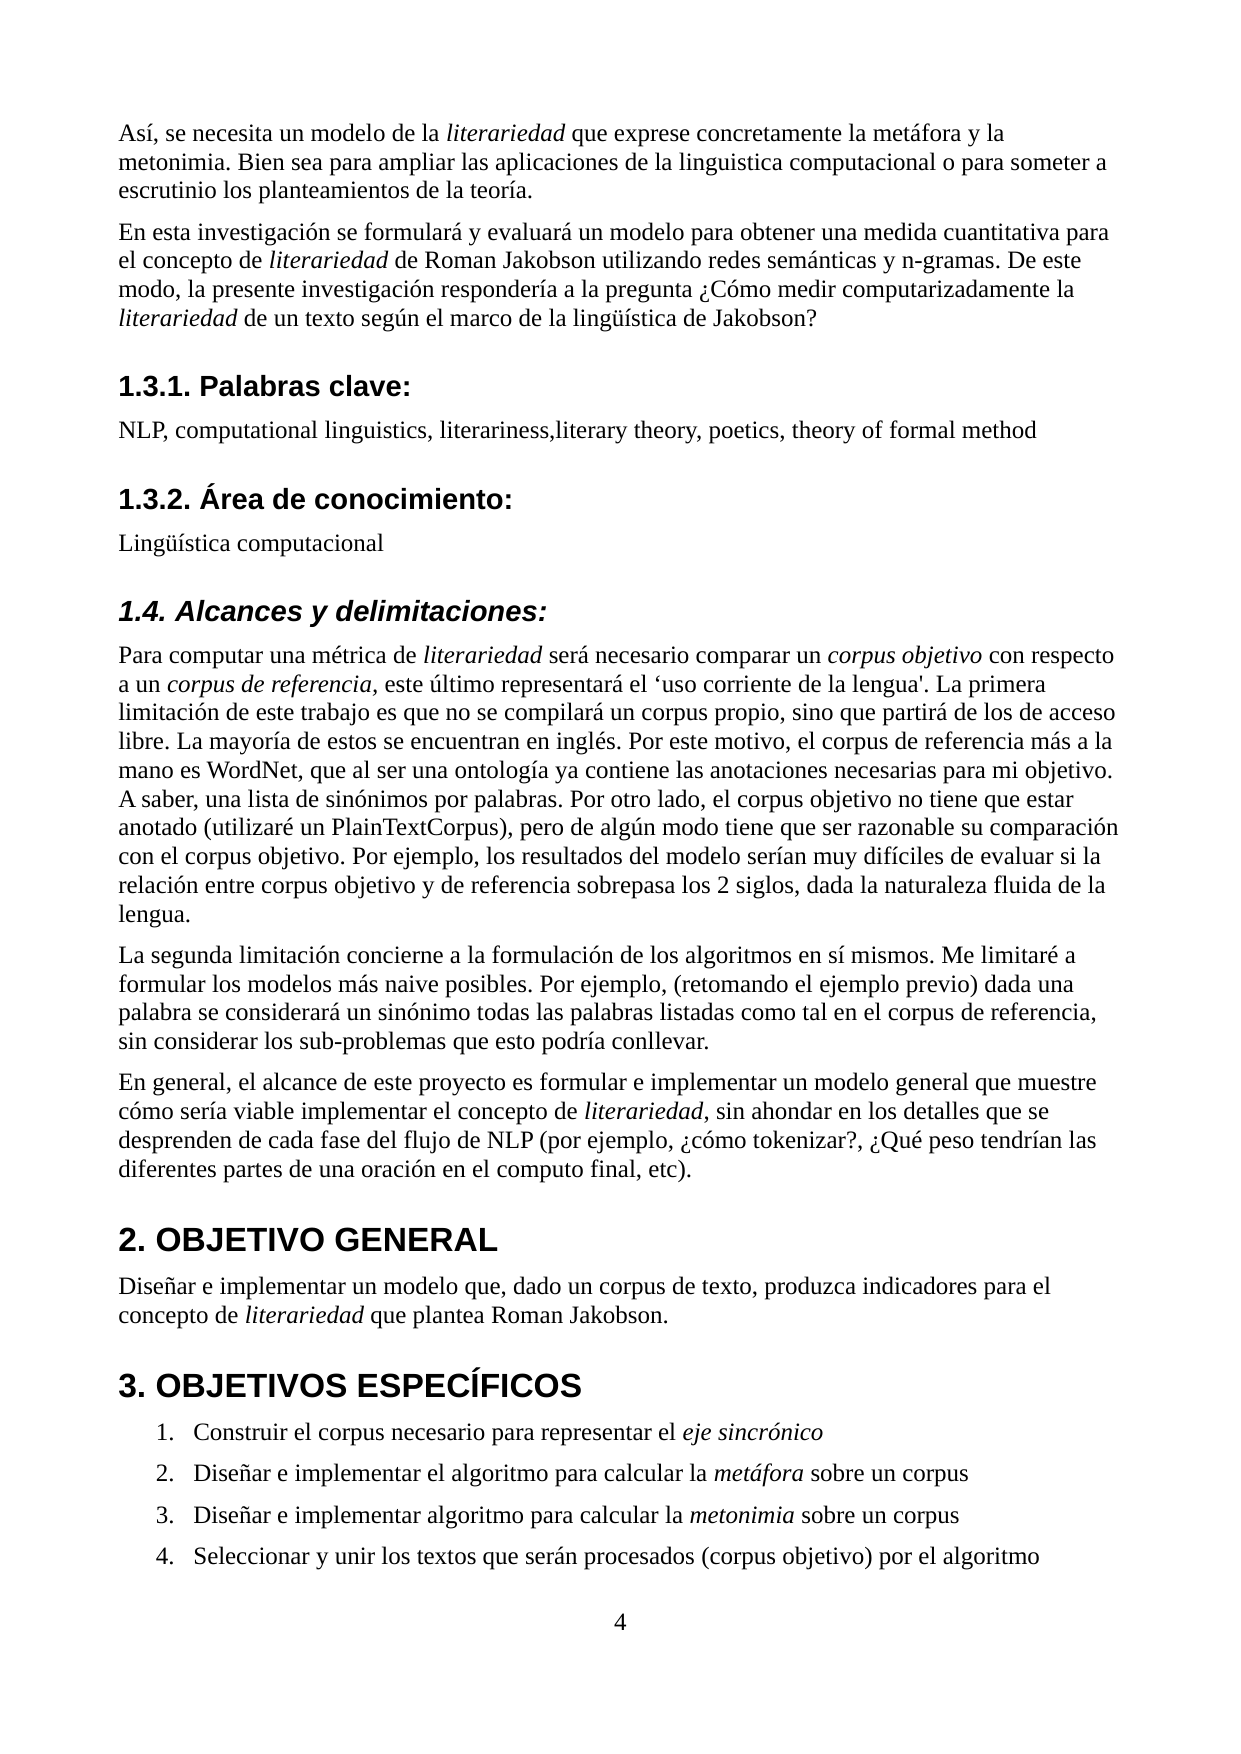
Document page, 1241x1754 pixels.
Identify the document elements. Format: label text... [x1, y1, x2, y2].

text Lingüística computacional [118, 528, 1122, 556]
subtitle OBJETIVO GENERAL [118, 1220, 1122, 1259]
text En esta investigación se formulará y evaluará un modelo para obtener una medida cuantitativa para el concepto de literariedad de Roman Jakobson utilizando redes semánticas y n-gramas. De este modo, la presente investigación respondería a la pregunta ¿Cómo medir computarizadamente la literariedad de un texto según el marco de la lingüística de Jakobson? [118, 217, 1122, 332]
list Diseñar e implementar algoritmo para calcular la metonimia sobre un corpus [156, 1500, 1122, 1528]
subtitle OBJETIVOS ESPECÍFICOS [118, 1366, 1122, 1405]
text La segunda limitación concierne a la formulación de los algoritmos en sí mismos. Me limitaré a formular los modelos más naive posibles. Por ejemplo, (retomando el ejemplo previo) dada una palabra se considerará un sinónimo todas las palabras listadas como tal en el corpus de referencia, sin considerar los sub-problemas que esto podría conllevar. [118, 940, 1122, 1055]
text En general, el alcance de este proyecto es formular e implementar un modelo general que muestre cómo sería viable implementar el concepto de literariedad, sin ahondar en los detalles que se desprenden de cada fase del flujo de NLP (por ejemplo, ¿cómo tokenizar?, ¿Qué peso tendrían las diferentes partes de una oración en el computo final, etc). [118, 1067, 1122, 1182]
text Para computar una métrica de literariedad será necesario comparar un corpus objetivo con respecto a un corpus de referencia, este último representará el ‘uso corriente de la lengua'. La primera limitación de este trabajo es que no se compilará un corpus propio, sino que partirá de los de acceso libre. La mayoría de estos se encuentran en inglés. Por este motivo, el corpus de referencia más a la mano es WordNet, que al ser una ontología ya contiene las anotaciones necesarias para mi objetivo. A saber, una lista de sinónimos por palabras. Por otro lado, el corpus objetivo no tiene que estar anotado (utilizaré un PlainTextCorpus), pero de algún modo tiene que ser razonable su comparación con el corpus objetivo. Por ejemplo, los resultados del modelo serían muy difíciles de evaluar si la relación entre corpus objetivo y de referencia sobrepasa los 2 siglos, dada la naturaleza fluida de la lengua. [118, 640, 1122, 927]
list Diseñar e implementar el algoritmo para calcular la metáfora sobre un corpus [156, 1458, 1122, 1487]
subtitle Palabras clave: [118, 369, 1122, 403]
text Así, se necesita un modelo de la literariedad que exprese concretamente la metáfora y la metonimia. Bien sea para ampliar las aplicaciones de la linguistica computacional o para someter a escrutinio los planteamientos de la teoría. [118, 118, 1122, 204]
text NLP, computational linguistics, literariness,literary theory, poetics, theory of formal method [118, 415, 1122, 444]
subtitle Área de conocimiento: [118, 482, 1122, 515]
list Construir el corpus necesario para representar el eje sincrónico [156, 1417, 1122, 1446]
text Diseñar e implementar un modelo que, dado un corpus de texto, produzca indicadores para el concepto de literariedad que plantea Roman Jakobson. [118, 1271, 1122, 1329]
list Seleccionar y unir los textos que serán procesados (corpus objetivo) por el algoritmo [156, 1541, 1122, 1570]
subtitle Alcances y delimitaciones: [118, 594, 1122, 627]
